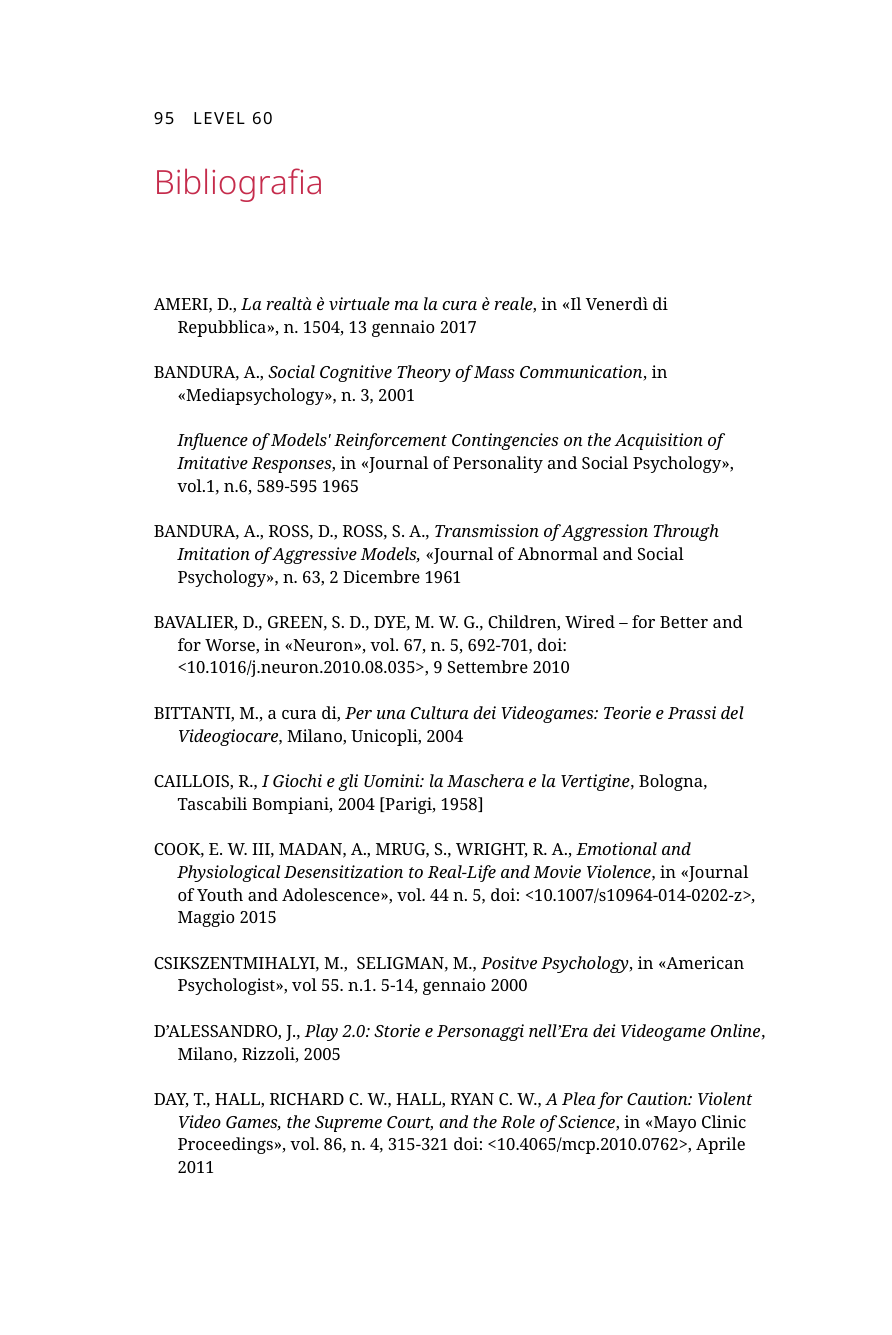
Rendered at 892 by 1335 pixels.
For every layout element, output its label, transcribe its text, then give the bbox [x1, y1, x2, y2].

text BANDURA, A., Social Cognitive Theory of Mass Communication, in «Mediapsychology», n. 3, 2001 [153, 361, 768, 406]
text CAILLOIS, R., I Giochi e gli Uomini: la Maschera e la Vertigine, Bologna, Tascabili Bompiani, 2004 [Parigi, 1958] [153, 769, 768, 815]
subtitle Bibliografia [153, 158, 768, 204]
text BITTANTI, M., a cura di, Per una Cultura dei Videogames: Teorie e Prassi del Videogiocare, Milano, Unicopli, 2004 [153, 701, 768, 747]
text COOK, E. W. III, MADAN, A., MRUG, S., WRIGHT, R. A., Emotional and Physiological Desensitization to Real-Life and Movie Violence, in «Journal of Youth and Adolescence», vol. 44 n. 5, doi: <10.1007/s10964-014-0202-z>, Maggio 2015 [153, 838, 768, 928]
text DAY, T., HALL, RICHARD C. W., HALL, RYAN C. W., A Plea for Caution: Violent Video Games, the Supreme Court, and the Role of Science, in «Mayo Clinic Proceedings», vol. 86, n. 4, 315-321 doi: <10.4065/mcp.2010.0762>, Aprile 2011 [153, 1087, 768, 1178]
text BAVALIER, D., GREEN, S. D., DYE, M. W. G., Children, Wired – for Better and for Worse, in «Neuron», vol. 67, n. 5, 692-701, doi: <10.1016/j.neuron.2010.08.035>, 9 Settembre 2010 [153, 611, 768, 679]
text AMERI, D., La realtà è virtuale ma la cura è reale, in «Il Venerdì di Repubblica», n. 1504, 13 gennaio 2017 [153, 293, 768, 338]
text CSIKSZENTMIHALYI, M., SELIGMAN, M., Positve Psychology, in «American Psychologist», vol 55. n.1. 5-14, gennaio 2000 [153, 951, 768, 997]
text BANDURA, A., ROSS, D., ROSS, S. A., Transmission of Aggression Through Imitation of Aggressive Models, «Journal of Abnormal and Social Psychology», n. 63, 2 Dicembre 1961 [153, 520, 768, 588]
text Influence of Models' Reinforcement Contingencies on the Acquisition of Imitative Responses, in «Journal of Personality and Social Psychology», vol.1, n.6, 589-595 1965 [153, 429, 768, 497]
text D’ALESSANDRO, J., Play 2.0: Storie e Personaggi nell’Era dei Videogame Online, Milano, Rizzoli, 2005 [153, 1019, 768, 1065]
